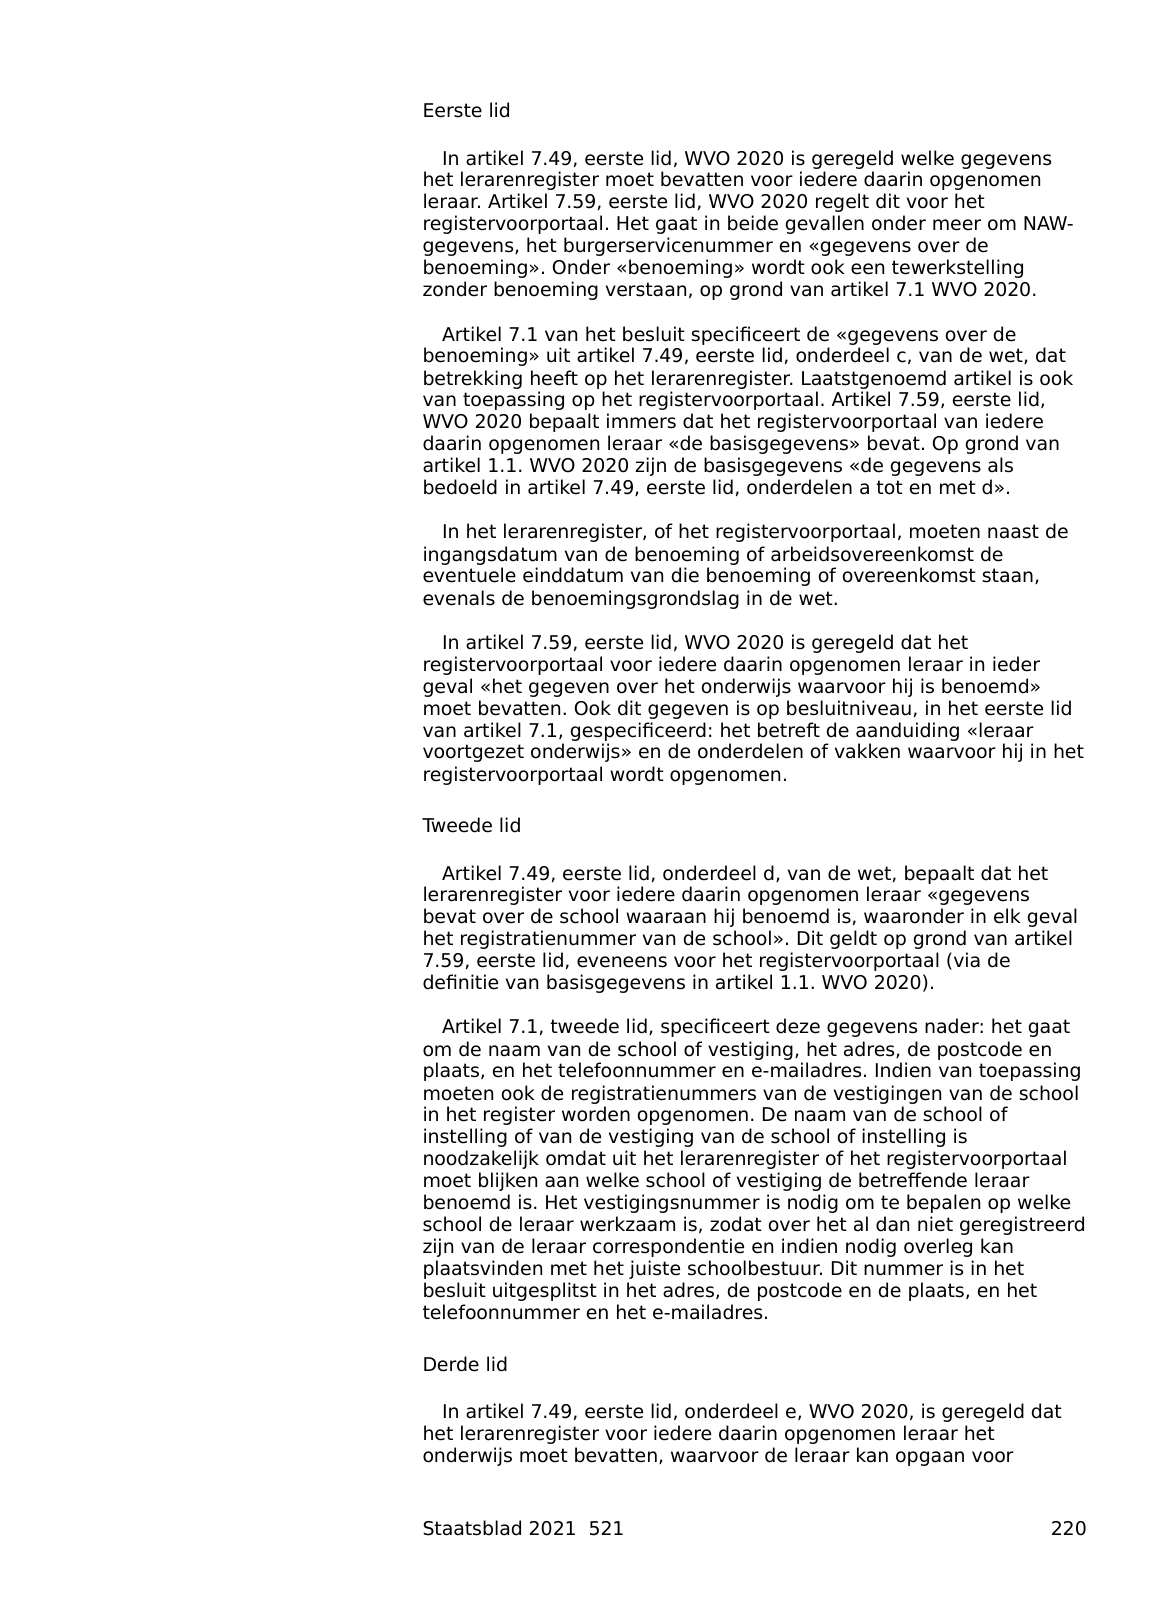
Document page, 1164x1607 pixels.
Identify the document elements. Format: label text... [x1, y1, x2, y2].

text In artikel 7.59, eerste lid, WVO 2020 is geregeld dat het registervoorportaal voor iedere daarin opgenomen leraar in ieder geval «het gegeven over het onderwijs waarvoor hij is benoemd» moet bevatten. Ook dit gegeven is op besluitniveau, in het eerste lid van artikel 7.1, gespecificeerd: het betreft de aanduiding «leraar voortgezet onderwijs» en de onderdelen of vakken waarvoor hij in het registervoorportaal wordt opgenomen. [422, 632, 1087, 785]
text Artikel 7.1 van het besluit specificeert de «gegevens over de benoeming» uit artikel 7.49, eerste lid, onderdeel c, van de wet, dat betrekking heeft op het lerarenregister. Laatstgenoemd artikel is ook van toepassing op het registervoorportaal. Artikel 7.59, eerste lid, WVO 2020 bepaalt immers dat het registervoorportaal van iedere daarin opgenomen leraar «de basisgegevens» bevat. Op grond van artikel 1.1. WVO 2020 zijn de basisgegevens «de gegevens als bedoeld in artikel 7.49, eerste lid, onderdelen a tot en met d». [422, 323, 1087, 499]
text In artikel 7.49, eerste lid, onderdeel e, WVO 2020, is geregeld dat het lerarenregister voor iedere daarin opgenomen leraar het onderwijs moet bevatten, waarvoor de leraar kan opgaan voor [422, 1401, 1087, 1467]
subtitle Eerste lid [422, 100, 1087, 122]
text Artikel 7.1, tweede lid, specificeert deze gegevens nader: het gaat om de naam van de school of vestiging, het adres, de postcode en plaats, en het telefoonnummer en e-mailadres. Indien van toepassing moeten ook de registratienummers van de vestigingen van de school in het register worden opgenomen. De naam van de school of instelling of van de vestiging van de school of instelling is noodzakelijk omdat uit het lerarenregister of het registervoorportaal moet blijken aan welke school of vestiging de betreffende leraar benoemd is. Het vestigingsnummer is nodig om te bepalen op welke school de leraar werkzaam is, zodat over het al dan niet geregistreerd zijn van de leraar correspondentie en indien nodig overleg kan plaatsvinden met het juiste schoolbestuur. Dit nummer is in het besluit uitgesplitst in het adres, de postcode en de plaats, en het telefoonnummer en het e-mailadres. [422, 1016, 1087, 1324]
text In het lerarenregister, of het registervoorportaal, moeten naast de ingangsdatum van de benoeming of arbeidsovereenkomst de eventuele einddatum van die benoeming of overeenkomst staan, evenals de benoemingsgrondslag in de wet. [422, 521, 1087, 609]
text In artikel 7.49, eerste lid, WVO 2020 is geregeld welke gegevens het lerarenregister moet bevatten voor iedere daarin opgenomen leraar. Artikel 7.59, eerste lid, WVO 2020 regelt dit voor het registervoorportaal. Het gaat in beide gevallen onder meer om NAW-gegevens, het burgerservicenummer en «gegevens over de benoeming». Onder «benoeming» wordt ook een tewerkstelling zonder benoeming verstaan, op grond van artikel 7.1 WVO 2020. [422, 147, 1087, 301]
text Artikel 7.49, eerste lid, onderdeel d, van de wet, bepaalt dat het lerarenregister voor iedere daarin opgenomen leraar «gegevens bevat over de school waaraan hij benoemd is, waaronder in elk geval het registratienummer van de school». Dit geldt op grond van artikel 7.59, eerste lid, eveneens voor het registervoorportaal (via de definitie van basisgegevens in artikel 1.1. WVO 2020). [422, 862, 1087, 994]
subtitle Tweede lid [422, 815, 1087, 837]
subtitle Derde lid [422, 1354, 1087, 1376]
